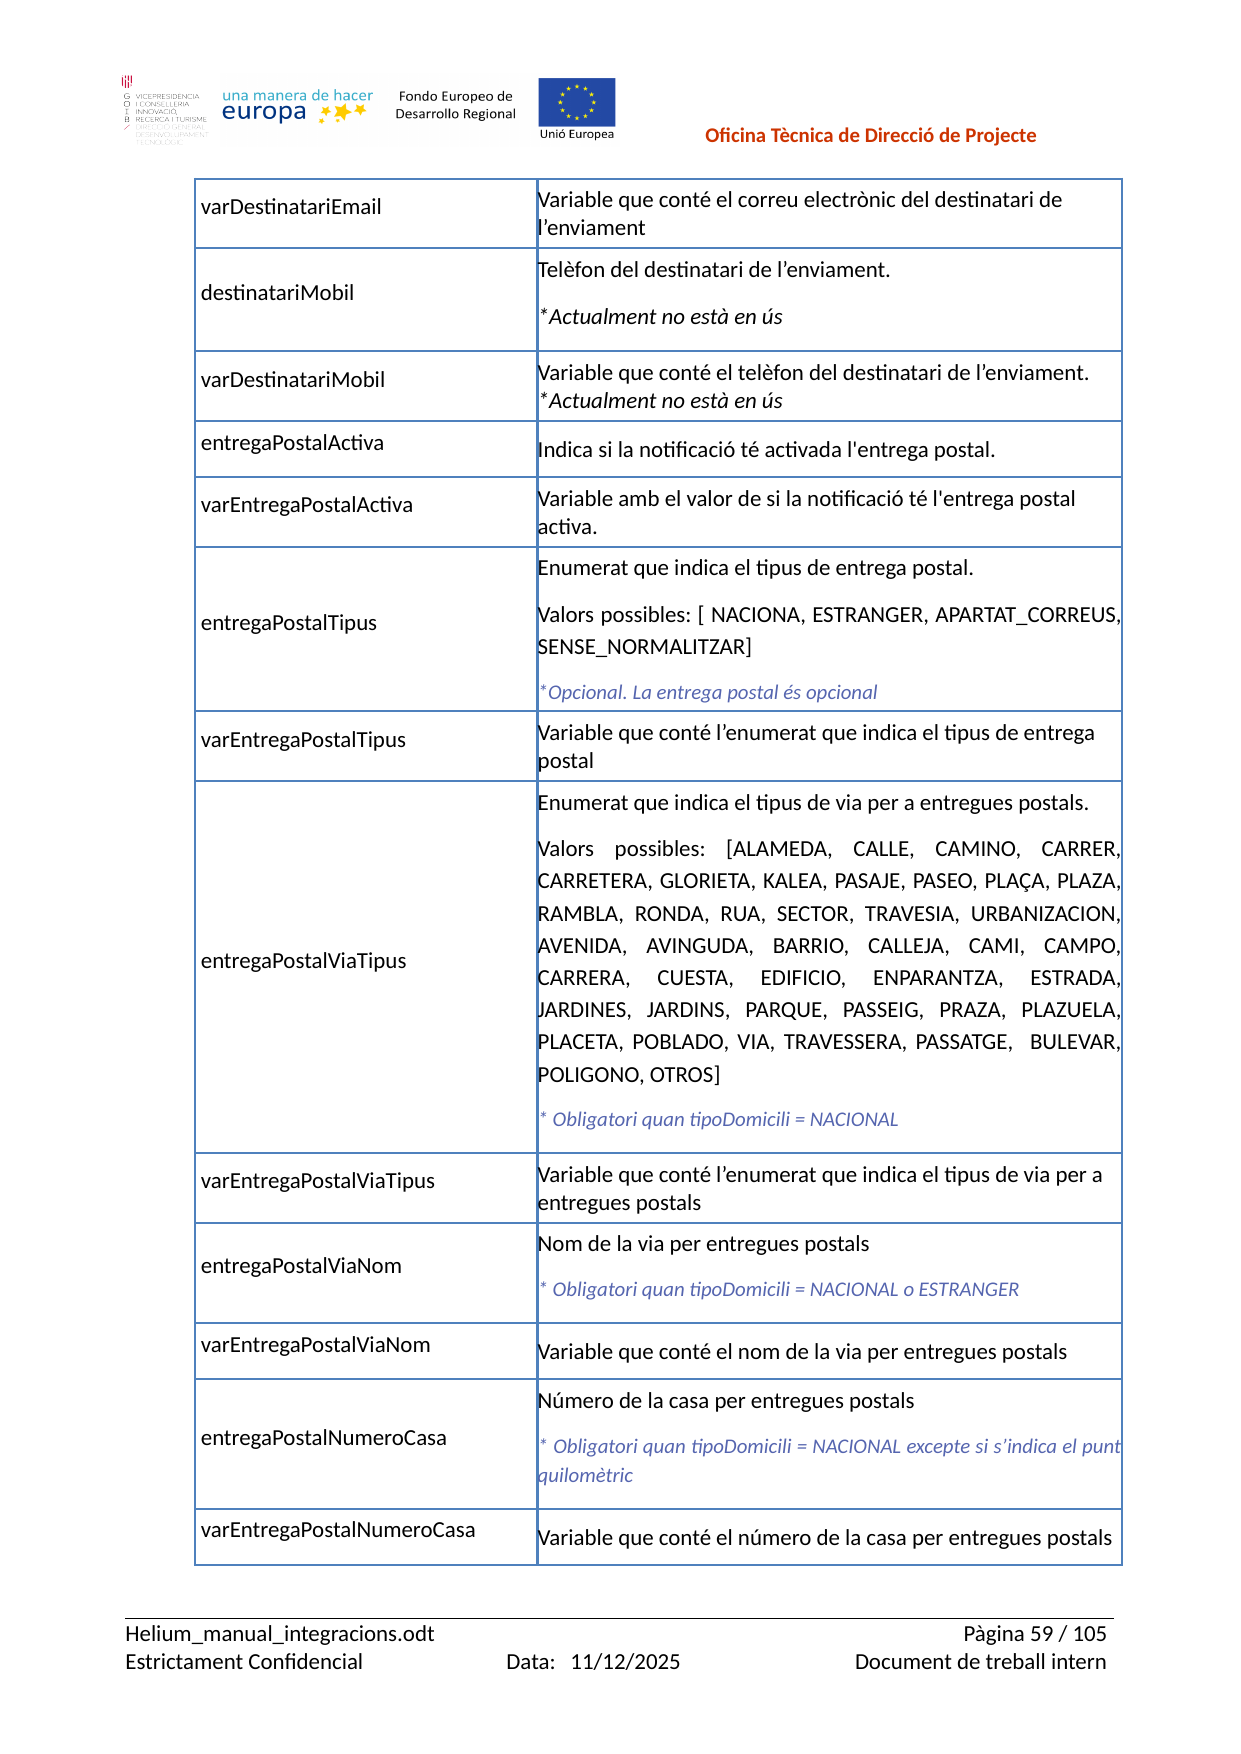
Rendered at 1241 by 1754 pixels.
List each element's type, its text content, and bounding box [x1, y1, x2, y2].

table_cell Nom de la via per entregues postals * Obligatori quan tipoDomicili = NACIONAL o ESTRANGER [539, 1224, 1121, 1322]
table_cell Variable que conté el número de la casa per entregues postals [539, 1510, 1121, 1564]
table_cell varEntregaPostalActiva [196, 478, 536, 546]
table_cell Indica si la notificació té activada l'entrega postal. [539, 422, 1121, 476]
table_cell entregaPostalTipus [196, 548, 536, 710]
table_cell varEntregaPostalNumeroCasa [196, 1510, 536, 1564]
table_cell entregaPostalNumeroCasa [196, 1380, 536, 1508]
picture [118, 73, 213, 147]
table_cell entregaPostalActiva [196, 422, 536, 476]
table_cell Enumerat que indica el tipus de via per a entregues postals. Valors possibles: [ALAMEDA, CALLE, CAMINO, CARRER, CARRETERA, GLORIETA, KALEA, PASAJE, PASEO, PLAÇA, PLAZA, RAMBLA, RONDA, RUA, SECTOR, TRAVESIA, URBANIZACION, AVENIDA, AVINGUDA, BARRIO, CALLEJA, CAMI, CAMPO, CARRERA, CUESTA, EDIFICIO, ENPARANTZA, ESTRADA, JARDINES, JARDINS, PARQUE, PASSEIG, PRAZA, PLAZUELA, PLACETA, POBLADO, VIA, TRAVESSERA, PASSATGE, BULEVAR, POLIGONO, OTROS] * Obligatori quan tipoDomicili = NACIONAL [539, 782, 1121, 1152]
table_cell Variable que conté l’enumerat que indica el tipus de via per a entregues postals [539, 1154, 1121, 1222]
picture [219, 73, 621, 147]
table_cell varEntregaPostalViaTipus [196, 1154, 536, 1222]
table_cell varDestinatariEmail [196, 180, 536, 247]
table_cell Variable que conté el telèfon del destinatari de l’enviament. *Actualment no està en ús [539, 352, 1121, 420]
table_cell varDestinatariMobil [196, 352, 536, 420]
table_cell Variable que conté el correu electrònic del destinatari de l’enviament [539, 180, 1121, 247]
table_cell Enumerat que indica el tipus de entrega postal. Valors possibles: [ NACIONA, ESTRANGER, APARTAT_CORREUS, SENSE_NORMALITZAR] *Opcional. La entrega postal és opcional [539, 548, 1121, 710]
table_cell varEntregaPostalTipus [196, 712, 536, 780]
table_cell Número de la casa per entregues postals * Obligatori quan tipoDomicili = NACIONAL excepte si s’indica el punt quilomètric [539, 1380, 1121, 1508]
table_cell entregaPostalViaTipus [196, 782, 536, 1152]
table_cell Variable que conté l’enumerat que indica el tipus de entrega postal [539, 712, 1121, 780]
table_cell varEntregaPostalViaNom [196, 1324, 536, 1378]
table_cell destinatariMobil [196, 249, 536, 350]
table_cell entregaPostalViaNom [196, 1224, 536, 1322]
table_cell Variable amb el valor de si la notificació té l'entrega postal activa. [539, 478, 1121, 546]
table_cell Telèfon del destinatari de l’enviament. *Actualment no està en ús [539, 249, 1121, 350]
table_cell Variable que conté el nom de la via per entregues postals [539, 1324, 1121, 1378]
